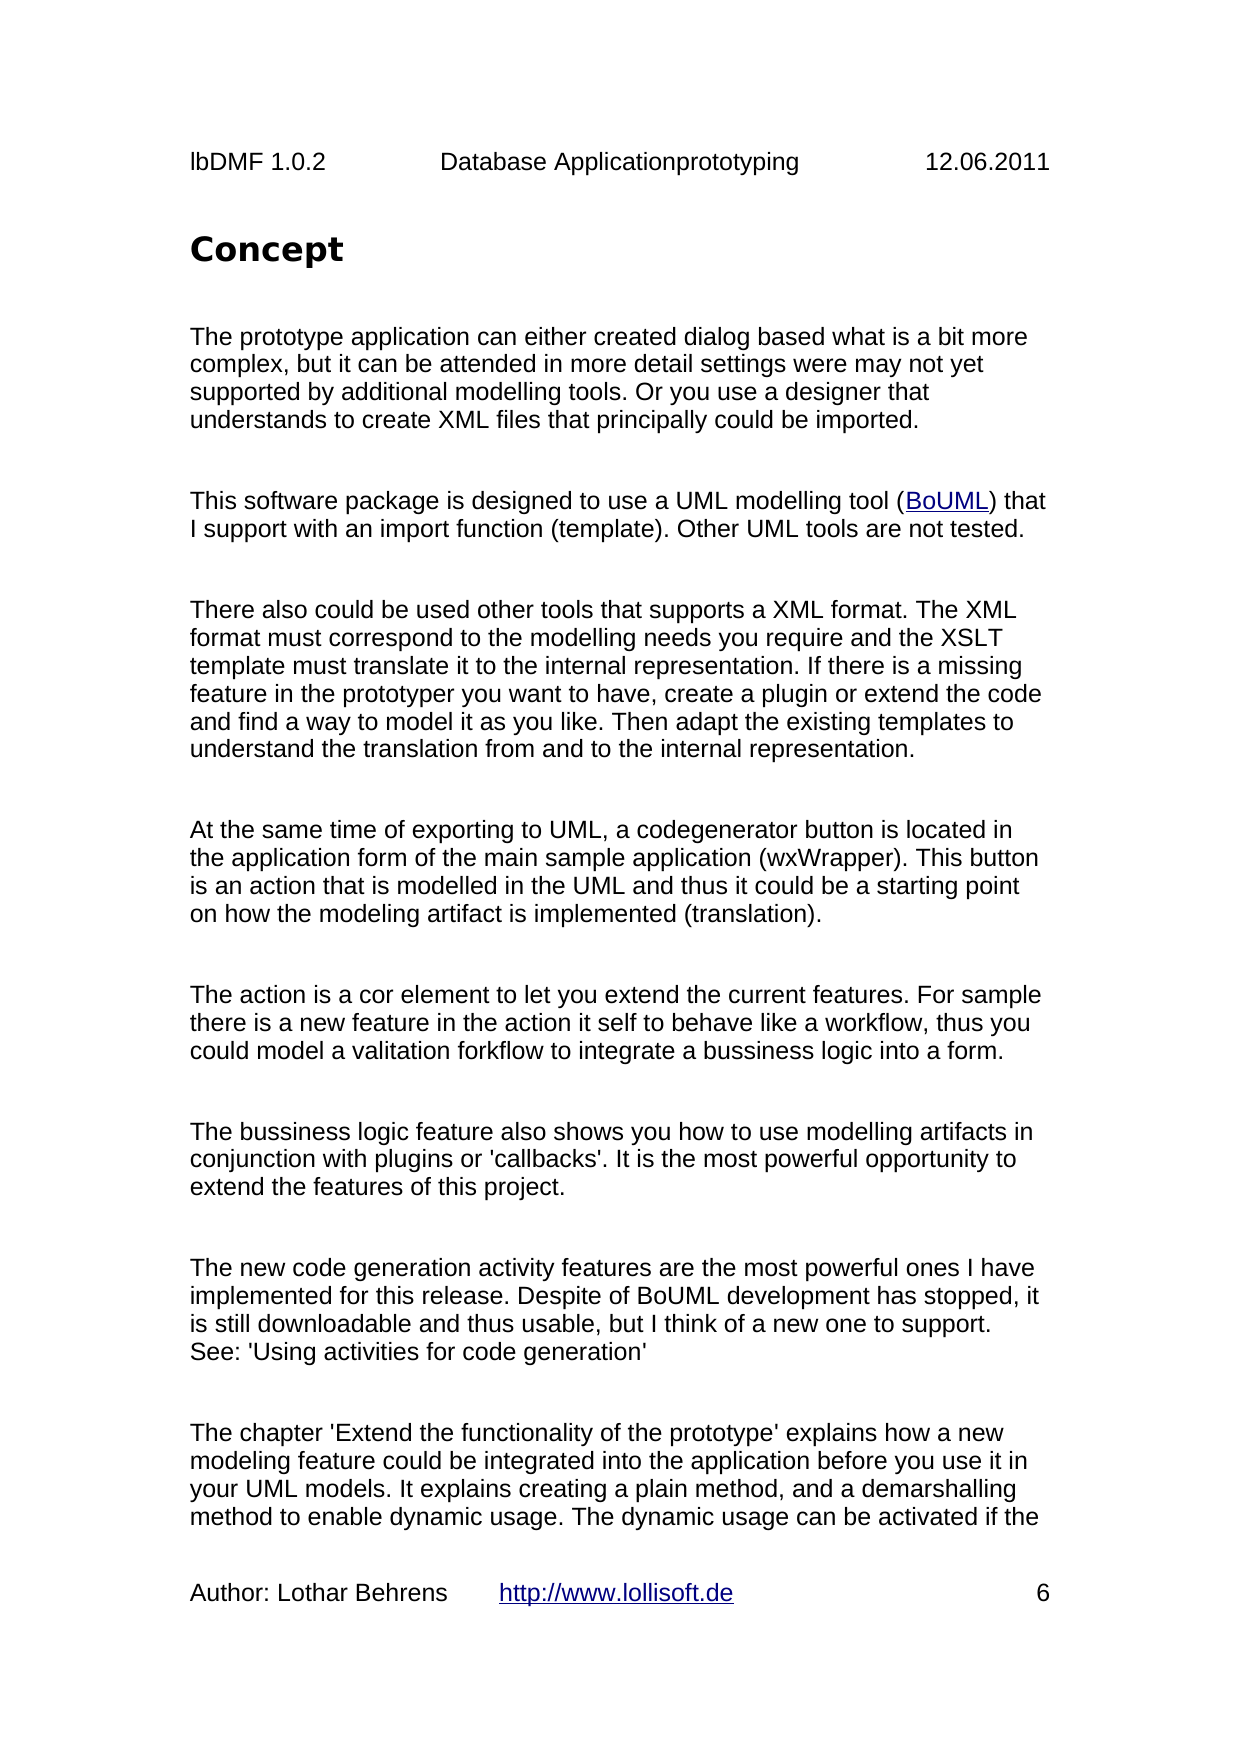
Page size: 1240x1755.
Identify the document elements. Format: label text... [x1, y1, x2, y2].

text The bussiness logic feature also shows you how to use modelling artifacts in conjunction with plugins or 'callbacks'. It is the most powerful opportunity to extend the features of this project. [189, 1117, 1050, 1201]
text The new code generation activity features are the most powerful ones I have implemented for this release. Despite of BoUML development has stopped, it is still downloadable and thus usable, but I think of a new one to support. See: 'Using activities for code generation' [189, 1254, 1050, 1366]
text This software package is designed to use a UML modelling tool (BoUML) that I support with an import function (template). Other UML tools are not tested. [189, 487, 1050, 543]
text There also could be used other tools that supports a XML format. The XML format must correspond to the modelling needs you require and the XSLT template must translate it to the internal representation. If there is a missing feature in the prototyper you want to have, create a plugin or extend the code and find a way to model it as you like. Then adapt the existing templates to understand the translation from and to the internal representation. [189, 596, 1050, 763]
text The prototype application can either created dialog based what is a bit more complex, but it can be attended in more detail settings were may not yet supported by additional modelling tools. Or you use a designer that understands to create XML files that principally could be imported. [189, 322, 1050, 434]
subtitle Concept [189, 230, 1050, 269]
text The chapter 'Extend the functionality of the prototype' explains how a new modeling feature could be integrated into the application before you use it in your UML models. It explains creating a plain method, and a demarshalling method to enable dynamic usage. The dynamic usage can be activated if the [189, 1418, 1050, 1530]
text At the same time of exporting to UML, a codegenerator button is located in the application form of the main sample application (wxWrapper). This button is an action that is modelled in the UML and thus it could be a starting point on how the modeling artifact is implemented (translation). [189, 816, 1050, 928]
text The action is a cor element to let you extend the current features. For sample there is a new feature in the action it self to behave like a workflow, thus you could model a valitation forkflow to integrate a bussiness logic into a form. [189, 981, 1050, 1064]
